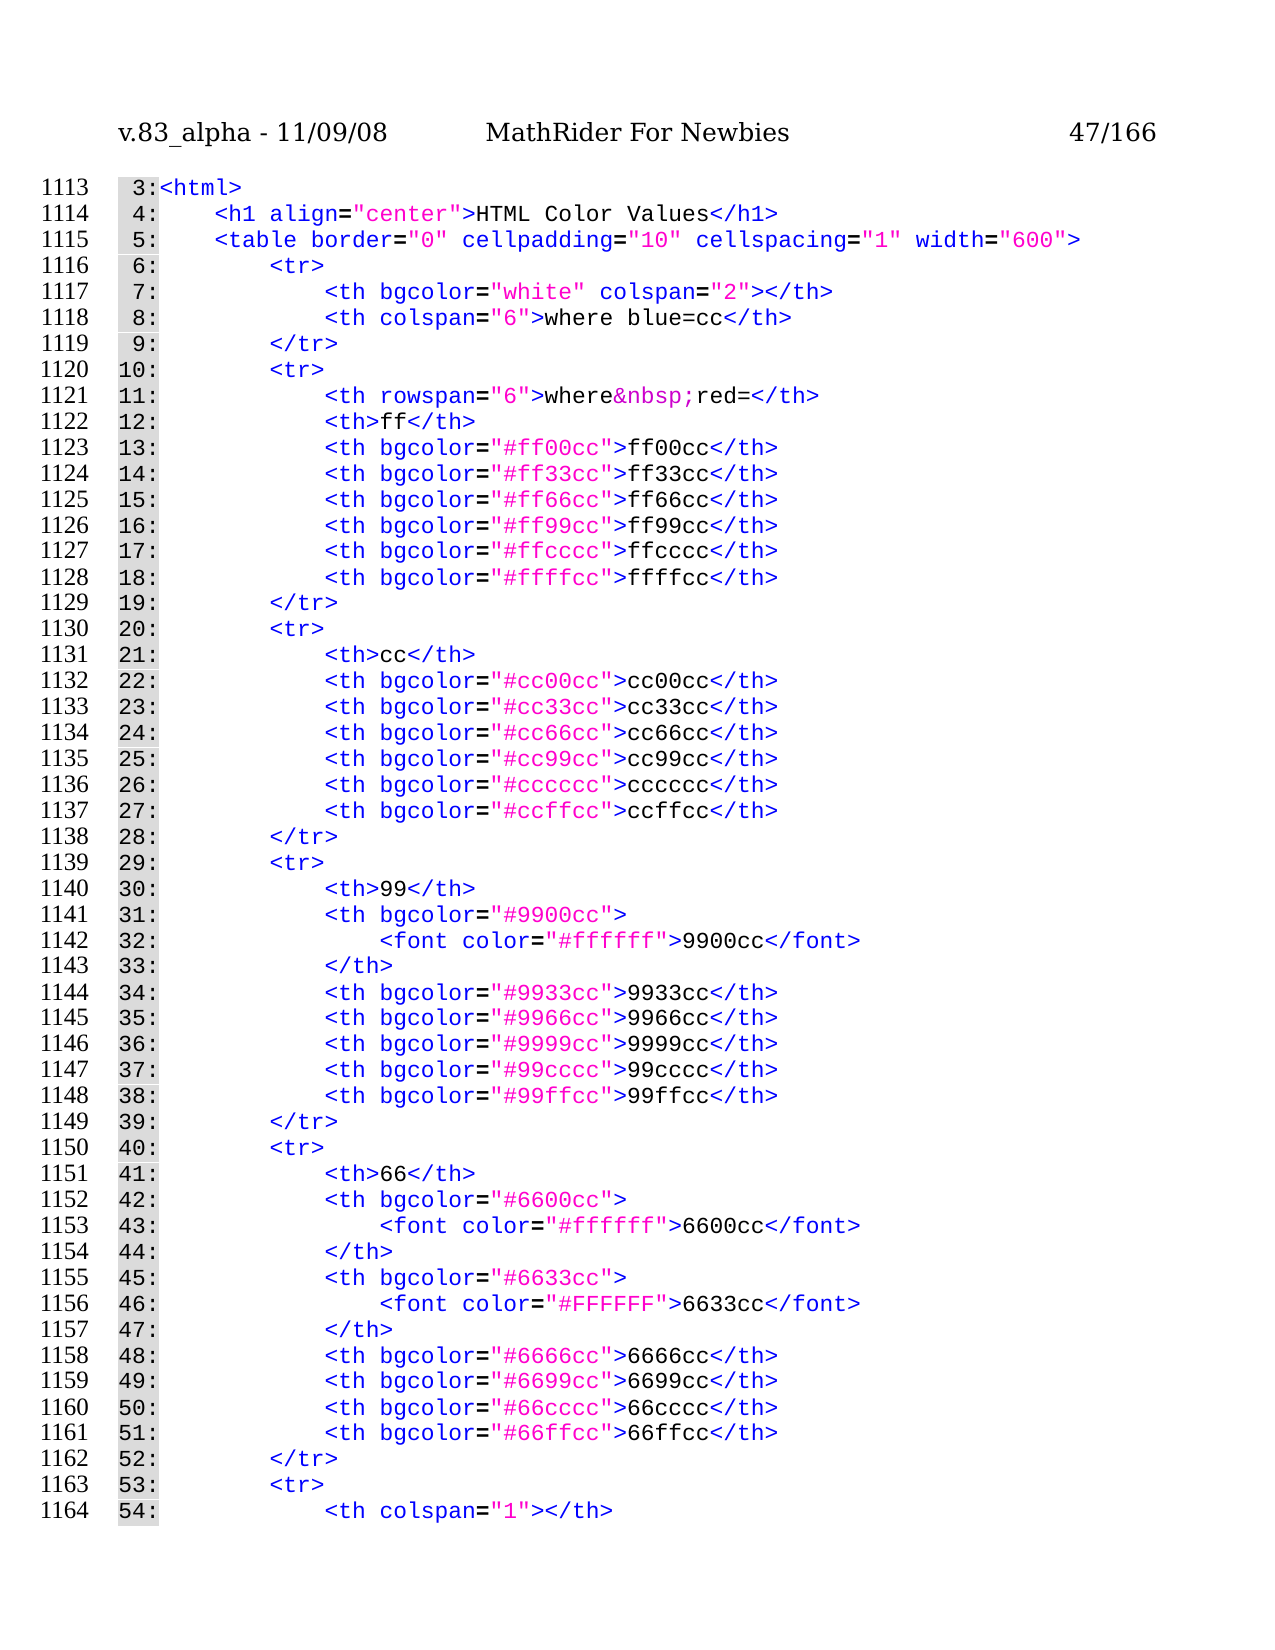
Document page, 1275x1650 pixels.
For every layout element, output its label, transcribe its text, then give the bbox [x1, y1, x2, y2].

text 34: <th bgcolor="#9933cc">9933cc</th> [118, 981, 1157, 1007]
text 8: <th colspan="6">where blue=cc</th> [118, 306, 1157, 332]
text 54: <th colspan="1"></th> [118, 1499, 1157, 1526]
text 12: <th>ff</th> [118, 410, 1157, 436]
text 42: <th bgcolor="#6600cc"> [118, 1188, 1157, 1214]
text 31: <th bgcolor="#9900cc"> [118, 903, 1157, 929]
text 3:<html> [118, 177, 1157, 203]
text 38: <th bgcolor="#99ffcc">99ffcc</th> [118, 1084, 1157, 1111]
text 28: </tr> [118, 825, 1157, 851]
text 43: <font color="#ffffff">6600cc</font> [118, 1214, 1157, 1240]
text 49: <th bgcolor="#6699cc">6699cc</th> [118, 1370, 1157, 1396]
text 40: <tr> [118, 1136, 1157, 1162]
text 19: </tr> [118, 592, 1157, 618]
text 24: <th bgcolor="#cc66cc">cc66cc</th> [118, 721, 1157, 747]
text 25: <th bgcolor="#cc99cc">cc99cc</th> [118, 747, 1157, 773]
text 51: <th bgcolor="#66ffcc">66ffcc</th> [118, 1422, 1157, 1448]
text 5: <table border="0" cellpadding="10" cellspacing="1" width="600"> [118, 229, 1157, 254]
text 30: <th>99</th> [118, 877, 1157, 903]
text 48: <th bgcolor="#6666cc">6666cc</th> [118, 1344, 1157, 1370]
text 13: <th bgcolor="#ff00cc">ff00cc</th> [118, 436, 1157, 462]
text 23: <th bgcolor="#cc33cc">cc33cc</th> [118, 696, 1157, 721]
text 14: <th bgcolor="#ff33cc">ff33cc</th> [118, 462, 1157, 488]
text 27: <th bgcolor="#ccffcc">ccffcc</th> [118, 799, 1157, 825]
text 18: <th bgcolor="#ffffcc">ffffcc</th> [118, 566, 1157, 592]
text 10: <tr> [118, 358, 1157, 384]
text 35: <th bgcolor="#9966cc">9966cc</th> [118, 1007, 1157, 1033]
text 29: <tr> [118, 851, 1157, 877]
text 15: <th bgcolor="#ff66cc">ff66cc</th> [118, 488, 1157, 514]
text 26: <th bgcolor="#cccccc">cccccc</th> [118, 773, 1157, 799]
text 52: </tr> [118, 1448, 1157, 1474]
text 16: <th bgcolor="#ff99cc">ff99cc</th> [118, 514, 1157, 540]
text 9: </tr> [118, 332, 1157, 358]
text 53: <tr> [118, 1474, 1157, 1499]
text 32: <font color="#ffffff">9900cc</font> [118, 929, 1157, 955]
text 44: </th> [118, 1240, 1157, 1266]
text 17: <th bgcolor="#ffcccc">ffcccc</th> [118, 540, 1157, 566]
text 20: <tr> [118, 618, 1157, 644]
text 47: </th> [118, 1318, 1157, 1344]
text 22: <th bgcolor="#cc00cc">cc00cc</th> [118, 669, 1157, 696]
text 4: <h1 align="center">HTML Color Values</h1> [118, 203, 1157, 229]
text 36: <th bgcolor="#9999cc">9999cc</th> [118, 1033, 1157, 1059]
text 46: <font color="#FFFFFF">6633cc</font> [118, 1292, 1157, 1318]
text 21: <th>cc</th> [118, 644, 1157, 669]
text 6: <tr> [118, 254, 1157, 281]
text 11: <th rowspan="6">where&nbsp;red=</th> [118, 384, 1157, 410]
text 37: <th bgcolor="#99cccc">99cccc</th> [118, 1059, 1157, 1084]
text 39: </tr> [118, 1111, 1157, 1136]
text 7: <th bgcolor="white" colspan="2"></th> [118, 281, 1157, 306]
text 41: <th>66</th> [118, 1162, 1157, 1188]
text 50: <th bgcolor="#66cccc">66cccc</th> [118, 1396, 1157, 1422]
text 45: <th bgcolor="#6633cc"> [118, 1266, 1157, 1292]
text 33: </th> [118, 955, 1157, 981]
